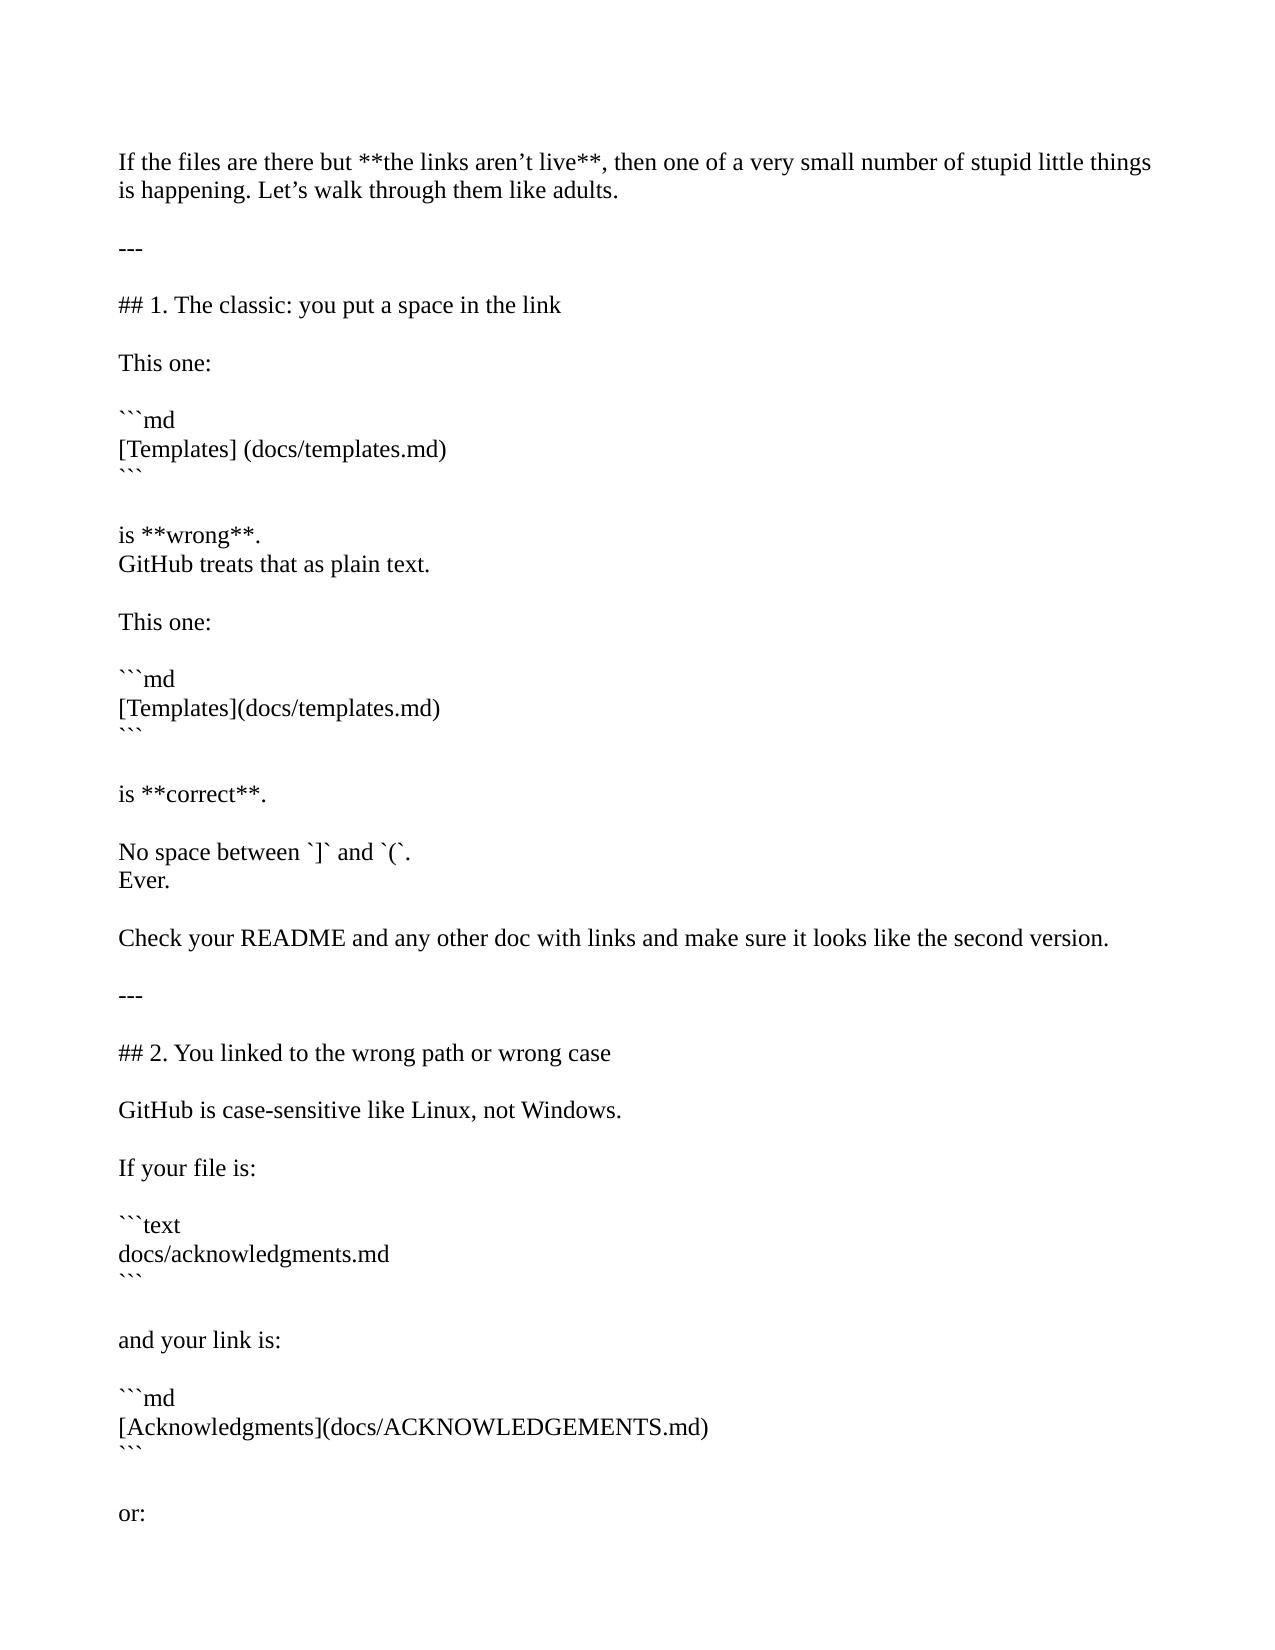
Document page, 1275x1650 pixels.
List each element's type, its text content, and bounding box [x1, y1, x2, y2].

text If the files are there but **the links aren’t live**, then one of a very small number of stupid little things is happening. Let’s walk through them like adults. [118, 147, 1157, 204]
text is **correct**. [118, 779, 1157, 808]
text GitHub treats that as plain text. [118, 549, 1157, 578]
text ## 1. The classic: you put a space in the link [118, 291, 1157, 319]
text Check your README and any other doc with links and make sure it looks like the second version. [118, 923, 1157, 952]
text docs/acknowledgments.md [118, 1239, 1157, 1268]
text is **wrong**. [118, 521, 1157, 549]
text No space between `]` and `(`. [118, 837, 1157, 866]
text If your file is: [118, 1153, 1157, 1182]
text [Templates](docs/templates.md) [118, 693, 1157, 722]
text ```md [118, 1383, 1157, 1412]
text ``` [118, 722, 1157, 751]
text [Acknowledgments](docs/ACKNOWLEDGEMENTS.md) [118, 1412, 1157, 1441]
text [Templates] (docs/templates.md) [118, 434, 1157, 463]
text GitHub is case-sensitive like Linux, not Windows. [118, 1096, 1157, 1124]
text --- [118, 981, 1157, 1009]
text ## 2. You linked to the wrong path or wrong case [118, 1038, 1157, 1067]
text ```text [118, 1211, 1157, 1239]
text --- [118, 233, 1157, 262]
text Ever. [118, 866, 1157, 894]
text ```md [118, 406, 1157, 434]
text This one: [118, 348, 1157, 377]
text ``` [118, 463, 1157, 492]
text ``` [118, 1268, 1157, 1297]
text This one: [118, 607, 1157, 636]
text ```md [118, 664, 1157, 693]
text or: [118, 1498, 1157, 1527]
text ``` [118, 1441, 1157, 1469]
text and your link is: [118, 1326, 1157, 1354]
